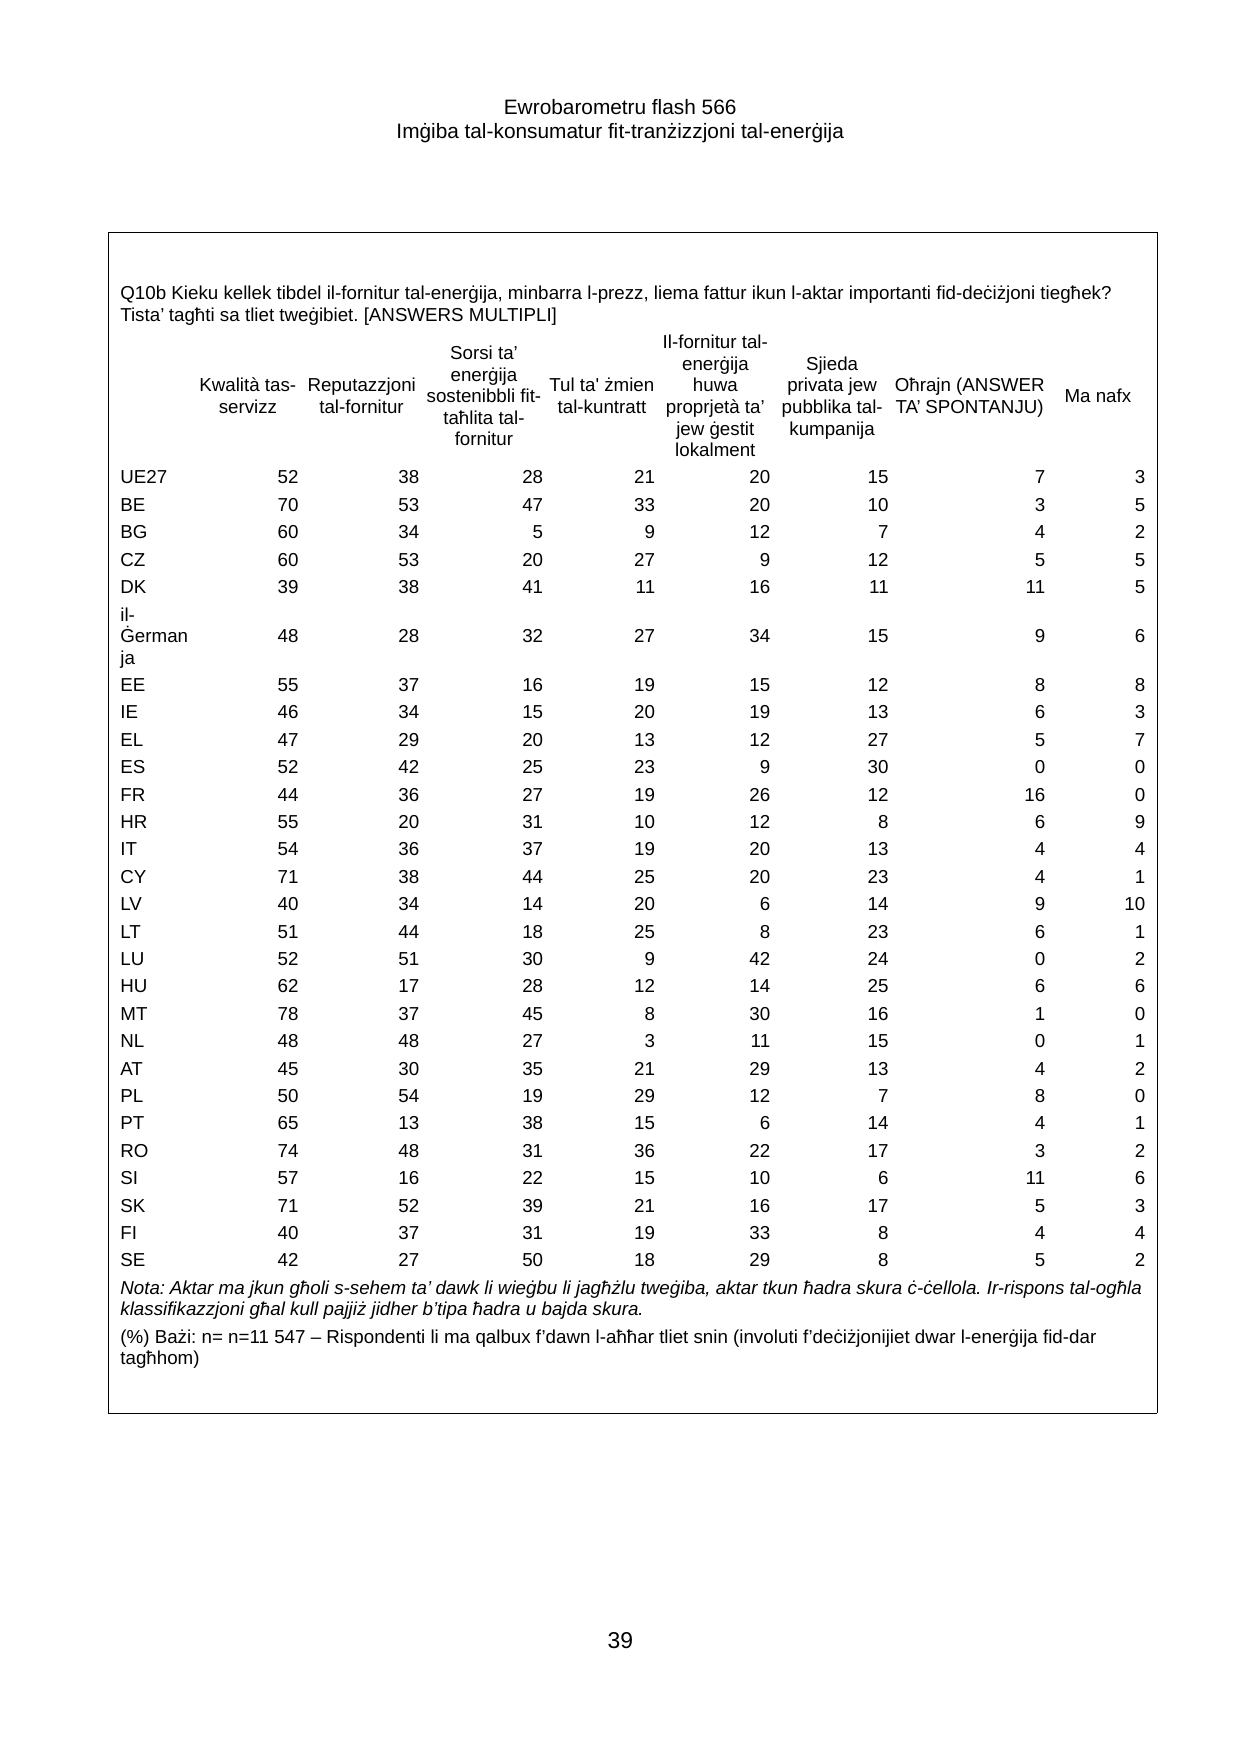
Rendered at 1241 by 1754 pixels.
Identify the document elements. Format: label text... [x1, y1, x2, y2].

table_cell CY [117, 863, 194, 890]
table_cell 9 [658, 753, 773, 781]
table_cell 55 [194, 808, 301, 835]
table_cell LV [117, 890, 194, 917]
table_cell 5 [891, 1246, 1048, 1274]
table_cell 16 [422, 671, 546, 698]
table_cell 20 [301, 808, 422, 835]
table_cell [117, 328, 194, 463]
table_cell 11 [658, 1027, 773, 1054]
table_cell 27 [422, 781, 546, 808]
table_cell 28 [422, 972, 546, 1000]
table_cell 5 [422, 518, 546, 546]
table_cell 7 [1048, 726, 1148, 753]
table_cell 1 [1048, 1027, 1148, 1054]
table_cell UE27 [117, 464, 194, 491]
table_cell 15 [773, 1027, 891, 1054]
table_cell 62 [194, 972, 301, 1000]
table_cell 21 [546, 1191, 658, 1219]
table_cell 14 [773, 1109, 891, 1137]
table_cell 46 [194, 698, 301, 726]
table_cell 5 [1048, 546, 1148, 573]
table_cell 78 [194, 1000, 301, 1027]
table_cell 4 [891, 518, 1048, 546]
table_cell 39 [422, 1191, 546, 1219]
table_cell 54 [301, 1082, 422, 1109]
table_cell 13 [773, 698, 891, 726]
table_cell 22 [658, 1137, 773, 1164]
table_cell 15 [546, 1109, 658, 1137]
table_cell DK [117, 573, 194, 600]
table_cell 6 [773, 1164, 891, 1191]
table_cell 21 [546, 464, 658, 491]
table_cell 10 [1048, 890, 1148, 917]
table_cell 0 [891, 945, 1048, 972]
table_cell 17 [301, 972, 422, 1000]
table_cell 34 [301, 890, 422, 917]
table_cell 37 [301, 671, 422, 698]
table_cell il-Ġermanja [117, 600, 194, 671]
table_cell 6 [1048, 600, 1148, 671]
table_cell 18 [422, 918, 546, 945]
table_cell LU [117, 945, 194, 972]
table_cell 6 [891, 972, 1048, 1000]
table_cell 4 [1048, 1219, 1148, 1246]
table_cell 4 [891, 835, 1048, 863]
table_cell 20 [658, 835, 773, 863]
table_cell 29 [658, 1055, 773, 1082]
table_cell 34 [301, 698, 422, 726]
table_cell 36 [546, 1137, 658, 1164]
table_cell 19 [658, 698, 773, 726]
table_cell 22 [422, 1164, 546, 1191]
table_cell 7 [773, 1082, 891, 1109]
table_cell 1 [1048, 863, 1148, 890]
table_cell 2 [1048, 518, 1148, 546]
table_cell 12 [546, 972, 658, 1000]
table_cell 48 [194, 1027, 301, 1054]
table_cell 17 [773, 1137, 891, 1164]
table_cell 20 [546, 890, 658, 917]
table_cell 9 [546, 518, 658, 546]
table_cell Sjieda privata jew pubblika tal-kumpanija [773, 328, 891, 463]
table_cell 8 [891, 1082, 1048, 1109]
table_cell Ma nafx [1048, 328, 1148, 463]
table_cell (%) Bażi: n= n=11 547 – Rispondenti li ma qalbux f’dawn l-aħħar tliet snin (involuti f’deċiżjonijiet dwar l-enerġija fid-dar tagħhom) [117, 1323, 1148, 1372]
table_cell 4 [891, 1219, 1048, 1246]
table_cell 25 [773, 972, 891, 1000]
table_cell 8 [773, 1219, 891, 1246]
table_cell 35 [422, 1055, 546, 1082]
table_cell BE [117, 491, 194, 518]
table_cell 45 [422, 1000, 546, 1027]
table_cell 48 [194, 600, 301, 671]
table_cell 71 [194, 1191, 301, 1219]
table_cell 0 [891, 753, 1048, 781]
table_cell RO [117, 1137, 194, 1164]
table_cell 38 [422, 1109, 546, 1137]
table_cell 4 [891, 1109, 1048, 1137]
table_cell 19 [422, 1082, 546, 1109]
table_cell 23 [546, 753, 658, 781]
table_cell 36 [301, 781, 422, 808]
table_cell 39 [194, 573, 301, 600]
table_cell 15 [773, 464, 891, 491]
table_cell 24 [773, 945, 891, 972]
table_cell 41 [422, 573, 546, 600]
table_cell 27 [422, 1027, 546, 1054]
table_cell 28 [301, 600, 422, 671]
table_cell 27 [301, 1246, 422, 1274]
table_cell 71 [194, 863, 301, 890]
table_cell 33 [658, 1219, 773, 1246]
table_cell Oħrajn (ANSWER TA’ SPONTANJU) [891, 328, 1048, 463]
table_cell 9 [658, 546, 773, 573]
table_cell 25 [546, 918, 658, 945]
table_cell 9 [1048, 808, 1148, 835]
table_cell 6 [1048, 1164, 1148, 1191]
table_cell 12 [658, 808, 773, 835]
table_cell 51 [194, 918, 301, 945]
table_cell 13 [773, 1055, 891, 1082]
table_cell 0 [1048, 753, 1148, 781]
table_cell 15 [422, 698, 546, 726]
table_cell 52 [194, 945, 301, 972]
table_cell 10 [658, 1164, 773, 1191]
table_cell 42 [301, 753, 422, 781]
table_cell Reputazzjoni tal-fornitur [301, 328, 422, 463]
table_cell 8 [546, 1000, 658, 1027]
table_cell 54 [194, 835, 301, 863]
table_cell 31 [422, 1219, 546, 1246]
table_cell 6 [1048, 972, 1148, 1000]
table_cell HR [117, 808, 194, 835]
table_cell 36 [301, 835, 422, 863]
table_cell 1 [891, 1000, 1048, 1027]
table_cell IE [117, 698, 194, 726]
table_cell 2 [1048, 945, 1148, 972]
table_cell 3 [1048, 698, 1148, 726]
table_cell 19 [546, 781, 658, 808]
table_cell 33 [546, 491, 658, 518]
table_cell 27 [546, 546, 658, 573]
table_cell 45 [194, 1055, 301, 1082]
table_cell 0 [1048, 1082, 1148, 1109]
table_cell 48 [301, 1137, 422, 1164]
table_cell 52 [301, 1191, 422, 1219]
table_cell 17 [773, 1191, 891, 1219]
table_cell 0 [891, 1027, 1048, 1054]
table_cell 15 [658, 671, 773, 698]
table_cell 52 [194, 464, 301, 491]
table_cell Il-fornitur tal-enerġija huwa proprjetà ta’ jew ġestit lokalment [658, 328, 773, 463]
table_cell 16 [658, 573, 773, 600]
table_cell MT [117, 1000, 194, 1027]
table_cell 40 [194, 890, 301, 917]
table_cell 37 [301, 1000, 422, 1027]
table_cell 20 [658, 491, 773, 518]
table_cell 8 [1048, 671, 1148, 698]
table_cell 5 [1048, 573, 1148, 600]
table_cell 47 [194, 726, 301, 753]
table_cell 44 [301, 918, 422, 945]
table_cell 12 [658, 726, 773, 753]
table_cell 9 [891, 600, 1048, 671]
table_cell 10 [546, 808, 658, 835]
table_cell Kwalità tas-servizz [194, 328, 301, 463]
table_cell 70 [194, 491, 301, 518]
table_cell 1 [1048, 1109, 1148, 1137]
table_cell 27 [773, 726, 891, 753]
table_cell 34 [301, 518, 422, 546]
table_cell 19 [546, 1219, 658, 1246]
table_cell 57 [194, 1164, 301, 1191]
table_cell 4 [1048, 835, 1148, 863]
table_cell 37 [301, 1219, 422, 1246]
table_cell 52 [194, 753, 301, 781]
table_cell 5 [891, 546, 1048, 573]
table_cell 11 [773, 573, 891, 600]
table_cell 8 [773, 808, 891, 835]
table_cell SK [117, 1191, 194, 1219]
table_cell 6 [891, 808, 1048, 835]
table_cell 12 [773, 781, 891, 808]
table_cell 7 [773, 518, 891, 546]
table_cell 31 [422, 808, 546, 835]
table_cell 60 [194, 518, 301, 546]
table_cell 6 [658, 1109, 773, 1137]
table_cell 14 [658, 972, 773, 1000]
table_cell 14 [773, 890, 891, 917]
table_cell 12 [658, 518, 773, 546]
table_cell 8 [891, 671, 1048, 698]
table_cell 2 [1048, 1137, 1148, 1164]
table_cell 3 [546, 1027, 658, 1054]
table_cell 55 [194, 671, 301, 698]
table_cell 20 [422, 546, 546, 573]
table_cell 20 [658, 464, 773, 491]
table_cell 44 [422, 863, 546, 890]
table_cell 16 [301, 1164, 422, 1191]
table_cell 40 [194, 1219, 301, 1246]
table_cell CZ [117, 546, 194, 573]
table_cell ES [117, 753, 194, 781]
table_cell 47 [422, 491, 546, 518]
table_cell 20 [546, 698, 658, 726]
table_cell 20 [658, 863, 773, 890]
table_cell 12 [773, 671, 891, 698]
table_cell 12 [658, 1082, 773, 1109]
table_cell 7 [891, 464, 1048, 491]
table_cell Sorsi ta’ enerġija sostenibbli fit-taħlita tal-fornitur [422, 328, 546, 463]
table_cell 19 [546, 835, 658, 863]
table_cell 5 [891, 1191, 1048, 1219]
table_cell 50 [194, 1082, 301, 1109]
table_cell 16 [773, 1000, 891, 1027]
table_cell 53 [301, 491, 422, 518]
table_cell 31 [422, 1137, 546, 1164]
table_cell 32 [422, 600, 546, 671]
table_cell 27 [546, 600, 658, 671]
table_cell 30 [301, 1055, 422, 1082]
table_cell 74 [194, 1137, 301, 1164]
table_cell FR [117, 781, 194, 808]
table_cell 30 [658, 1000, 773, 1027]
table_cell AT [117, 1055, 194, 1082]
table_cell 0 [1048, 1000, 1148, 1027]
table_cell 3 [1048, 1191, 1148, 1219]
table_cell 30 [773, 753, 891, 781]
table_cell 5 [891, 726, 1048, 753]
table_cell 16 [891, 781, 1048, 808]
table_cell 0 [1048, 781, 1148, 808]
table_cell 9 [891, 890, 1048, 917]
table_cell 19 [546, 671, 658, 698]
table_cell 4 [891, 1055, 1048, 1082]
table_cell 53 [301, 546, 422, 573]
table_cell 18 [546, 1246, 658, 1274]
table_cell 50 [422, 1246, 546, 1274]
table_cell EE [117, 671, 194, 698]
table_cell BG [117, 518, 194, 546]
table_cell 20 [422, 726, 546, 753]
table_cell 30 [422, 945, 546, 972]
table_cell EL [117, 726, 194, 753]
table_cell 42 [194, 1246, 301, 1274]
table_cell 8 [658, 918, 773, 945]
table_cell 4 [891, 863, 1048, 890]
table_cell 42 [658, 945, 773, 972]
table_cell 10 [773, 491, 891, 518]
table_cell 11 [891, 573, 1048, 600]
table_cell LT [117, 918, 194, 945]
table_cell 6 [891, 918, 1048, 945]
table_cell 12 [773, 546, 891, 573]
table_cell Tul ta' żmien tal-kuntratt [546, 328, 658, 463]
table_cell 25 [546, 863, 658, 890]
table_cell 15 [773, 600, 891, 671]
table_cell 25 [422, 753, 546, 781]
table_cell 34 [658, 600, 773, 671]
table_cell 23 [773, 863, 891, 890]
table_cell PL [117, 1082, 194, 1109]
table_cell 26 [658, 781, 773, 808]
table_cell 28 [422, 464, 546, 491]
table_cell 9 [546, 945, 658, 972]
table_cell 48 [301, 1027, 422, 1054]
table_cell 29 [546, 1082, 658, 1109]
table_cell PT [117, 1109, 194, 1137]
table_cell Nota: Aktar ma jkun għoli s-sehem ta’ dawk li wieġbu li jagħżlu tweġiba, aktar tkun ħadra skura ċ-ċellola. Ir-rispons tal-ogħla klassifikazzjoni għal kull pajjiż jidher b’tipa ħadra u bajda skura. [117, 1274, 1148, 1323]
table_cell 38 [301, 464, 422, 491]
table_cell 60 [194, 546, 301, 573]
table_cell 29 [301, 726, 422, 753]
table_cell 6 [891, 698, 1048, 726]
table_cell 11 [891, 1164, 1048, 1191]
table_cell 38 [301, 863, 422, 890]
table_cell 3 [891, 1137, 1048, 1164]
table_cell 37 [422, 835, 546, 863]
table_cell 5 [1048, 491, 1148, 518]
table_cell 16 [658, 1191, 773, 1219]
table_cell 3 [891, 491, 1048, 518]
table_cell 1 [1048, 918, 1148, 945]
table_header Q10b Kieku kellek tibdel il-fornitur tal-enerġija, minbarra l-prezz, liema fattur ikun l-aktar importanti fid-deċiżjoni tiegħek? Tista’ tagħti sa tliet tweġibiet. [ANSWERS MULTIPLI] [117, 279, 1148, 328]
table_cell FI [117, 1219, 194, 1246]
table_cell 29 [658, 1246, 773, 1274]
table_cell IT [117, 835, 194, 863]
table_cell 14 [422, 890, 546, 917]
table_cell 38 [301, 573, 422, 600]
table_cell 51 [301, 945, 422, 972]
table_cell SI [117, 1164, 194, 1191]
table_cell 13 [546, 726, 658, 753]
table_cell 65 [194, 1109, 301, 1137]
table_cell 23 [773, 918, 891, 945]
table_cell 8 [773, 1246, 891, 1274]
table_cell 3 [1048, 464, 1148, 491]
table_cell NL [117, 1027, 194, 1054]
table_cell 2 [1048, 1246, 1148, 1274]
table_cell HU [117, 972, 194, 1000]
table_cell SE [117, 1246, 194, 1274]
table_cell 6 [658, 890, 773, 917]
table_cell 2 [1048, 1055, 1148, 1082]
table_cell 11 [546, 573, 658, 600]
table_cell 13 [773, 835, 891, 863]
table_cell 44 [194, 781, 301, 808]
table_cell 15 [546, 1164, 658, 1191]
table_cell 21 [546, 1055, 658, 1082]
table_cell 13 [301, 1109, 422, 1137]
